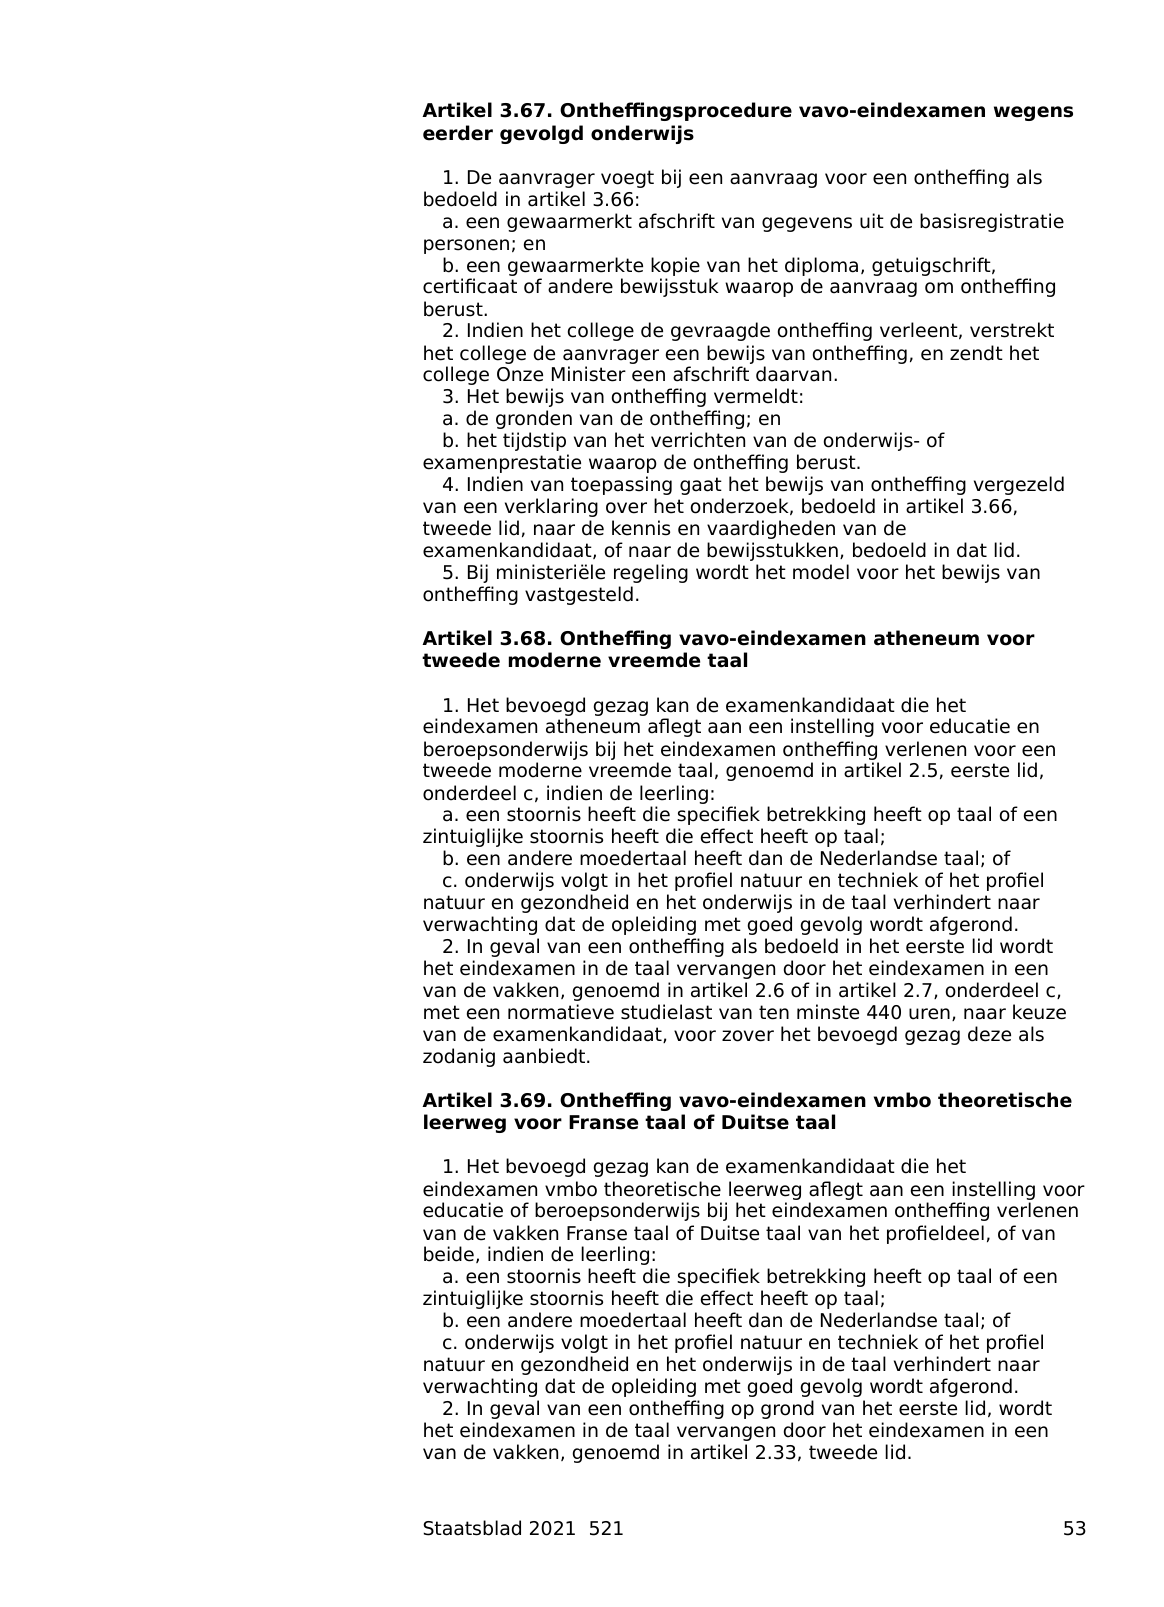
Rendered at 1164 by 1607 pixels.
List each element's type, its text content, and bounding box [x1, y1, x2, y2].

text a. de gronden van de ontheffing; en [422, 408, 1087, 430]
text 1. Het bevoegd gezag kan de examenkandidaat die het eindexamen vmbo theoretische leerweg aflegt aan een instelling voor educatie of beroepsonderwijs bij het eindexamen ontheffing verlenen van de vakken Franse taal of Duitse taal van het profieldeel, of van beide, indien de leerling: [422, 1156, 1087, 1266]
text a. een stoornis heeft die specifiek betrekking heeft op taal of een zintuiglijke stoornis heeft die effect heeft op taal; [422, 804, 1087, 848]
text 2. Indien het college de gevraagde ontheffing verleent, verstrekt het college de aanvrager een bewijs van ontheffing, en zendt het college Onze Minister een afschrift daarvan. [422, 320, 1087, 386]
text 2. In geval van een ontheffing op grond van het eerste lid, wordt het eindexamen in de taal vervangen door het eindexamen in een van de vakken, genoemd in artikel 2.33, tweede lid. [422, 1398, 1087, 1464]
text 1. De aanvrager voegt bij een aanvraag voor een ontheffing als bedoeld in artikel 3.66: [422, 167, 1087, 211]
text 2. In geval van een ontheffing als bedoeld in het eerste lid wordt het eindexamen in de taal vervangen door het eindexamen in een van de vakken, genoemd in artikel 2.6 of in artikel 2.7, onderdeel c, met een normatieve studielast van ten minste 440 uren, naar keuze van de examenkandidaat, voor zover het bevoegd gezag deze als zodanig aanbiedt. [422, 936, 1087, 1068]
text b. een gewaarmerkte kopie van het diploma, getuigschrift, certificaat of andere bewijsstuk waarop de aanvraag om ontheffing berust. [422, 254, 1087, 320]
subtitle Artikel 3.67. Ontheffingsprocedure vavo-eindexamen wegens eerder gevolgd onderwijs [422, 100, 1087, 144]
subtitle Artikel 3.68. Ontheffing vavo-eindexamen atheneum voor tweede moderne vreemde taal [422, 628, 1087, 672]
text 5. Bij ministeriële regeling wordt het model voor het bewijs van ontheffing vastgesteld. [422, 562, 1087, 606]
text b. een andere moedertaal heeft dan de Nederlandse taal; of [422, 848, 1087, 870]
text b. een andere moedertaal heeft dan de Nederlandse taal; of [422, 1310, 1087, 1332]
subtitle Artikel 3.69. Ontheffing vavo-eindexamen vmbo theoretische leerweg voor Franse taal of Duitse taal [422, 1090, 1087, 1134]
text c. onderwijs volgt in het profiel natuur en techniek of het profiel natuur en gezondheid en het onderwijs in de taal verhindert naar verwachting dat de opleiding met goed gevolg wordt afgerond. [422, 870, 1087, 936]
text c. onderwijs volgt in het profiel natuur en techniek of het profiel natuur en gezondheid en het onderwijs in de taal verhindert naar verwachting dat de opleiding met goed gevolg wordt afgerond. [422, 1332, 1087, 1398]
text 3. Het bewijs van ontheffing vermeldt: [422, 386, 1087, 408]
text 4. Indien van toepassing gaat het bewijs van ontheffing vergezeld van een verklaring over het onderzoek, bedoeld in artikel 3.66, tweede lid, naar de kennis en vaardigheden van de examenkandidaat, of naar de bewijsstukken, bedoeld in dat lid. [422, 474, 1087, 562]
text a. een stoornis heeft die specifiek betrekking heeft op taal of een zintuiglijke stoornis heeft die effect heeft op taal; [422, 1266, 1087, 1310]
text a. een gewaarmerkt afschrift van gegevens uit de basisregistratie personen; en [422, 211, 1087, 254]
text 1. Het bevoegd gezag kan de examenkandidaat die het eindexamen atheneum aflegt aan een instelling voor educatie en beroepsonderwijs bij het eindexamen ontheffing verlenen voor een tweede moderne vreemde taal, genoemd in artikel 2.5, eerste lid, onderdeel c, indien de leerling: [422, 694, 1087, 804]
text b. het tijdstip van het verrichten van de onderwijs- of examenprestatie waarop de ontheffing berust. [422, 430, 1087, 474]
